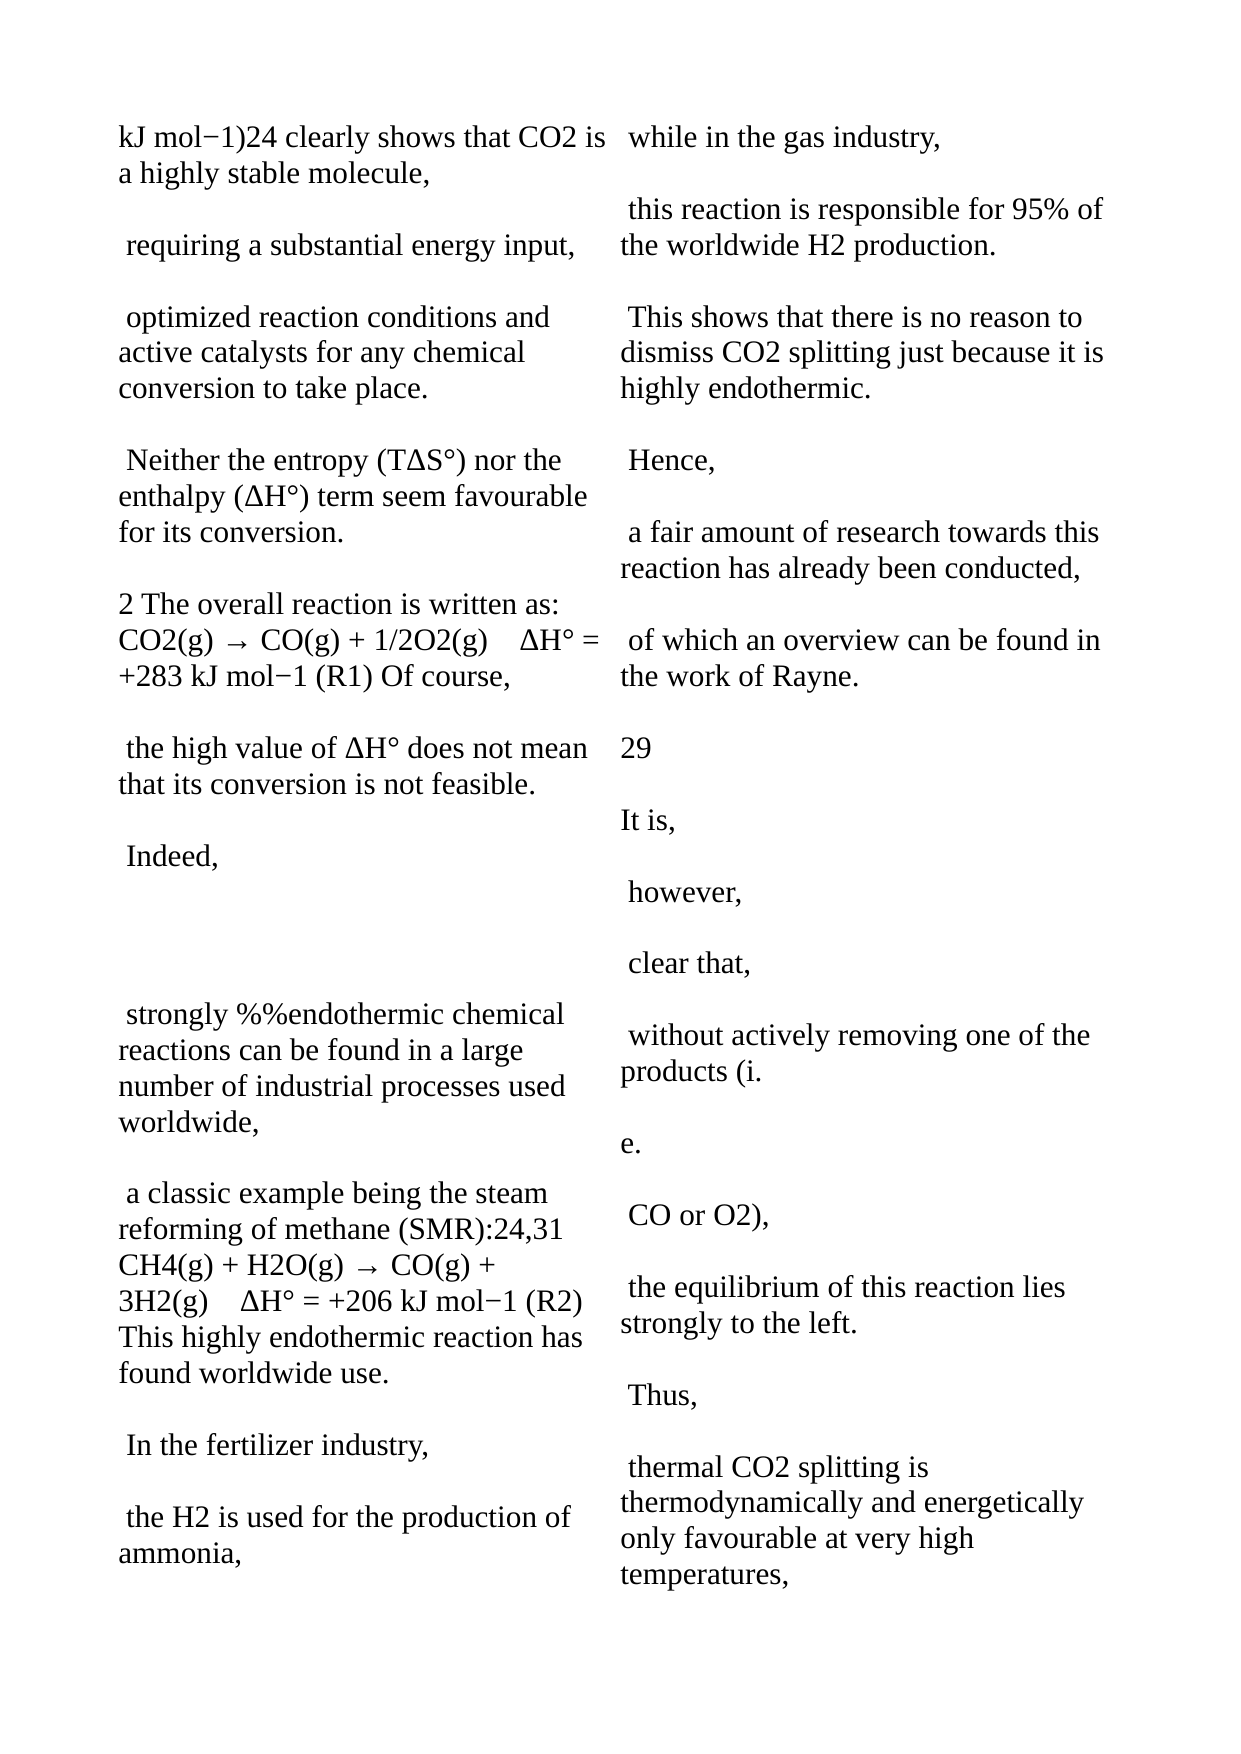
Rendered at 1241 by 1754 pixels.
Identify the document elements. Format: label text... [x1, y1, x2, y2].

text the high value of ΔH° does not mean that its conversion is not feasible. [118, 729, 620, 801]
text a classic example being the steam reforming of methane (SMR):24,31 CH4(g) + H2O(g) → CO(g) + 3H2(g) ΔH° = +206 kJ mol−1 (R2) This highly endothermic reaction has found worldwide use. [118, 1175, 620, 1390]
text Thus, [620, 1376, 1122, 1412]
text Hence, [620, 442, 1122, 477]
text clear that, [620, 945, 1122, 981]
text kJ mol−1)24 clearly shows that CO2 is a highly stable molecule, [118, 118, 620, 190]
text without actively removing one of the products (i. [620, 1017, 1122, 1088]
text optimized reaction conditions and active catalysts for any chemical conversion to take place. [118, 298, 620, 406]
text the H2 is used for the production of ammonia, [118, 1498, 620, 1570]
text strongly %%endothermic chemical reactions can be found in a large number of industrial processes used worldwide, [118, 995, 620, 1139]
text this reaction is responsible for 95% of the worldwide H2 production. [620, 190, 1122, 262]
text CO or O2), [620, 1196, 1122, 1232]
text e. [620, 1124, 1122, 1160]
text This shows that there is no reason to dismiss CO2 splitting just because it is highly endothermic. [620, 298, 1122, 406]
text In the fertilizer industry, [118, 1426, 620, 1462]
text It is, [620, 801, 1122, 837]
text Neither the entropy (TΔS°) nor the enthalpy (ΔH°) term seem favourable for its conversion. [118, 442, 620, 549]
text the equilibrium of this reaction lies strongly to the left. [620, 1268, 1122, 1340]
text 29 [620, 729, 1122, 765]
text Indeed, [118, 837, 620, 873]
text 2 The overall reaction is written as: CO2(g) → CO(g) + 1/2O2(g) ΔH° = +283 kJ mol−1 (R1) Of course, [118, 585, 620, 693]
text a fair amount of research towards this reaction has already been conducted, [620, 513, 1122, 585]
text while in the gas industry, [620, 118, 1122, 154]
text however, [620, 873, 1122, 909]
text requiring a substantial energy input, [118, 226, 620, 262]
text of which an overview can be found in the work of Rayne. [620, 621, 1122, 693]
text thermal CO2 splitting is thermodynamically and energetically only favourable at very high temperatures, [620, 1448, 1122, 1592]
